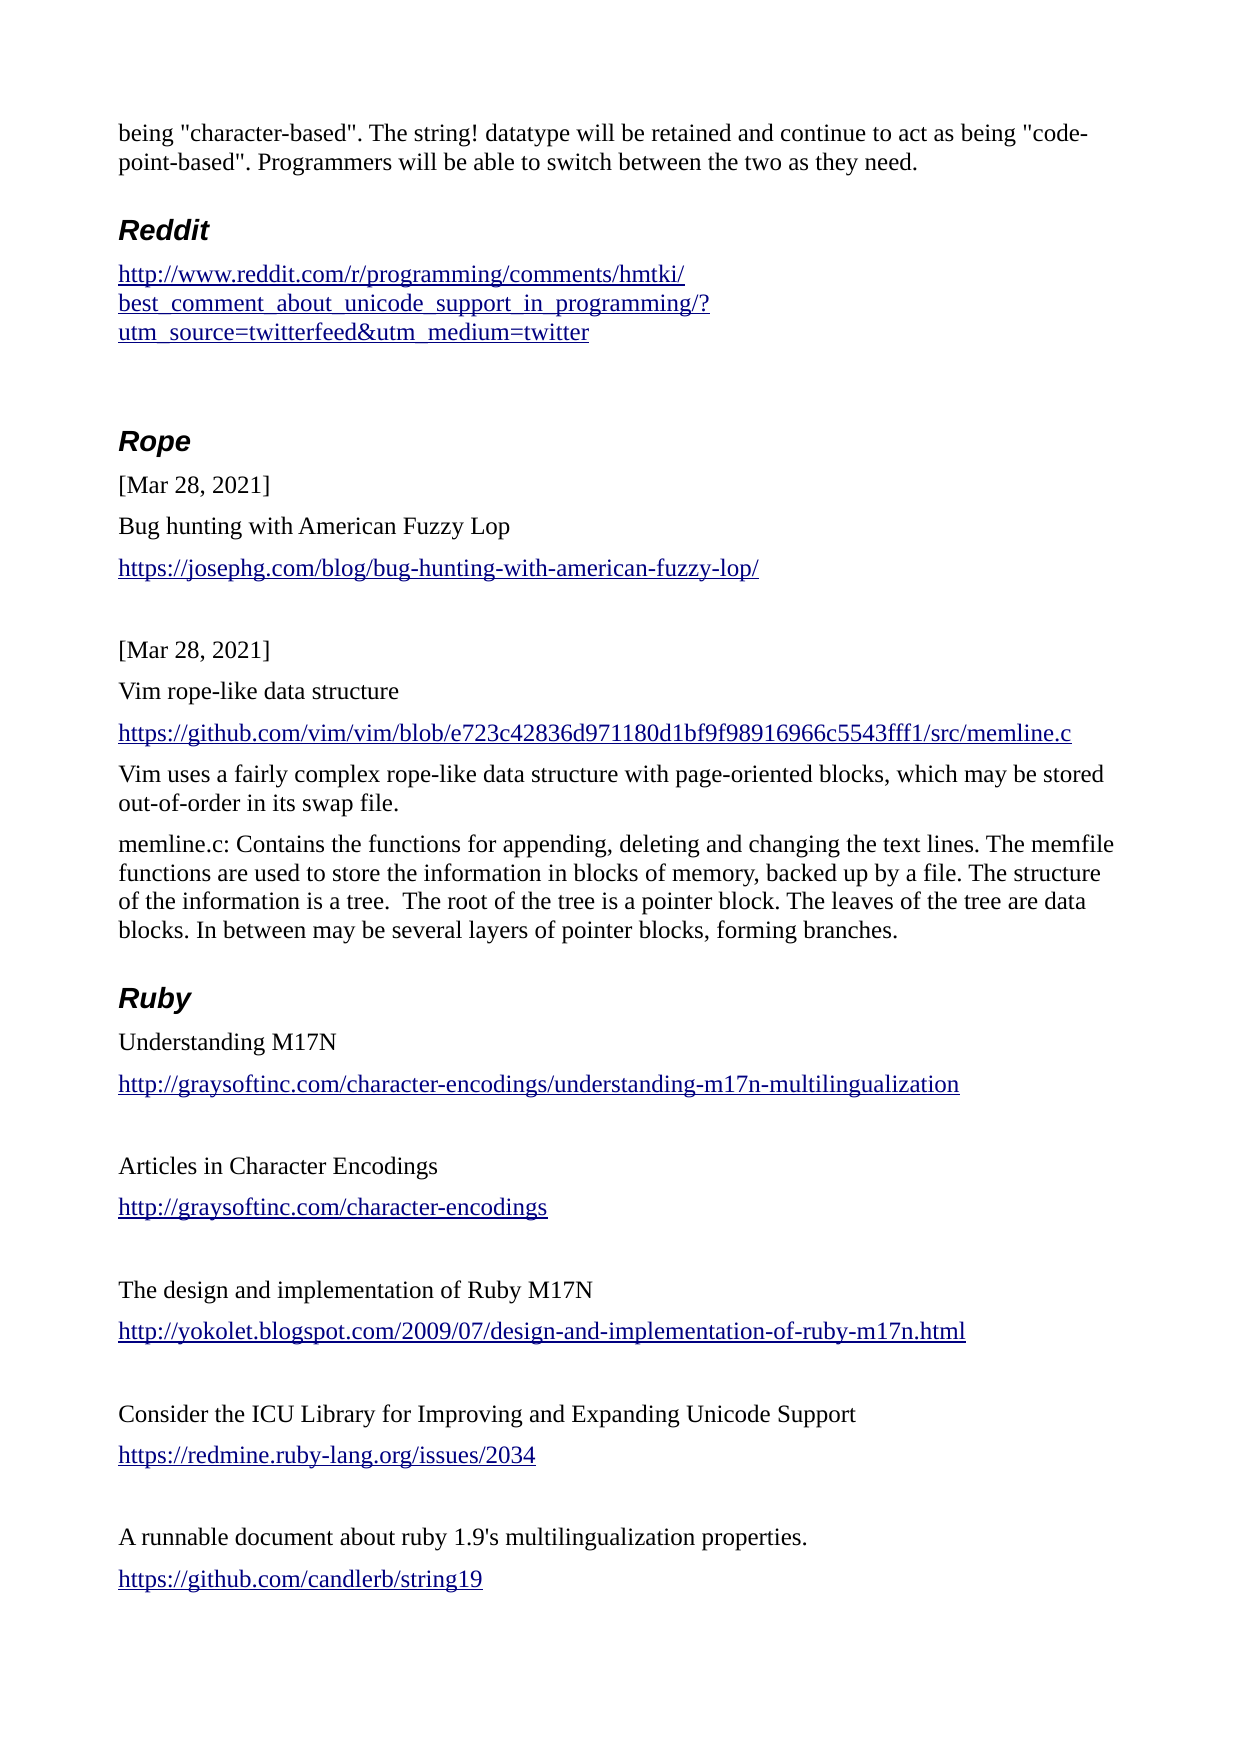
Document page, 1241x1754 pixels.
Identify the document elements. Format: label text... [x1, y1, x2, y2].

text being "character-based". The string! datatype will be retained and continue to act as being "code-point-based". Programmers will be able to switch between the two as they need. [118, 118, 1122, 176]
text A runnable document about ruby 1.9's multilingualization properties. [118, 1522, 1122, 1551]
text The design and implementation of Ruby M17N [118, 1275, 1122, 1304]
text Consider the ICU Library for Improving and Expanding Unicode Support [118, 1399, 1122, 1427]
text http://graysoftinc.com/character-encodings [118, 1192, 1122, 1221]
text Understanding M17N [118, 1027, 1122, 1056]
text http://graysoftinc.com/character-encodings/understanding-m17n-multilingualization [118, 1069, 1122, 1097]
text Bug hunting with American Fuzzy Lop [118, 511, 1122, 540]
text https://github.com/vim/vim/blob/e723c42836d971180d1bf9f98916966c5543fff1/src/memline.c [118, 718, 1122, 746]
text http://www.reddit.com/r/programming/comments/hmtki/best_comment_about_unicode_support_in_programming/?utm_source=twitterfeed&utm_medium=twitter [118, 259, 1122, 345]
text Vim uses a fairly complex rope-like data structure with page-oriented blocks, which may be stored out-of-order in its swap file. [118, 759, 1122, 816]
subtitle Reddit [118, 213, 1122, 247]
text memline.c: Contains the functions for appending, deleting and changing the text lines. The memfile functions are used to store the information in blocks of memory, backed up by a file. The structure of the information is a tree. The root of the tree is a pointer block. The leaves of the tree are data blocks. In between may be several layers of pointer blocks, forming branches. [118, 829, 1122, 944]
text Vim rope-like data structure [118, 676, 1122, 705]
subtitle Ruby [118, 981, 1122, 1015]
text https://github.com/candlerb/string19 [118, 1564, 1122, 1592]
text https://redmine.ruby-lang.org/issues/2034 [118, 1440, 1122, 1469]
text http://yokolet.blogspot.com/2009/07/design-and-implementation-of-ruby-m17n.html [118, 1316, 1122, 1345]
text Articles in Character Encodings [118, 1151, 1122, 1180]
subtitle Rope [118, 424, 1122, 458]
text [Mar 28, 2021] [118, 635, 1122, 664]
text https://josephg.com/blog/bug-hunting-with-american-fuzzy-lop/ [118, 553, 1122, 581]
text [Mar 28, 2021] [118, 470, 1122, 499]
